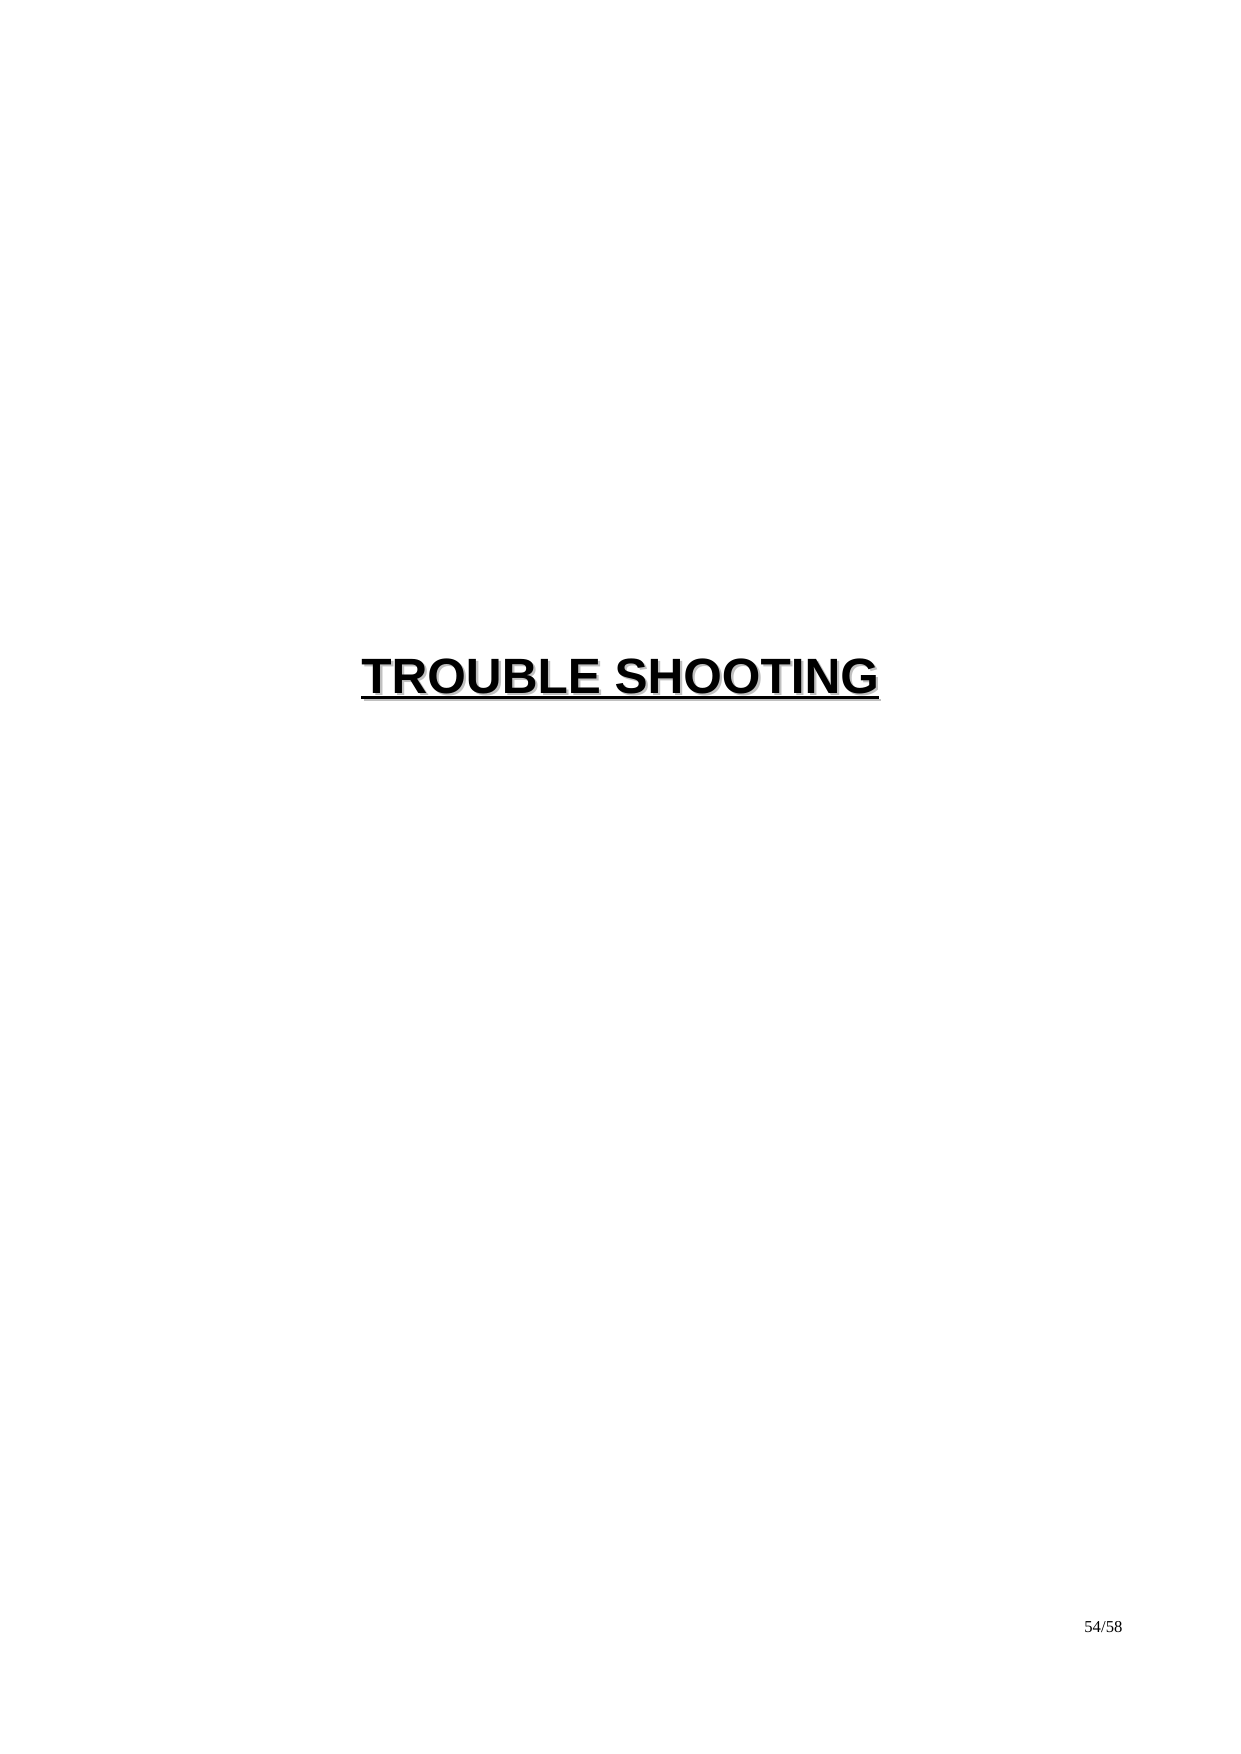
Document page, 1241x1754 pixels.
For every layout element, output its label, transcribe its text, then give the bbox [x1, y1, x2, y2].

subtitle TROUBLE SHOOTING [118, 647, 1122, 704]
